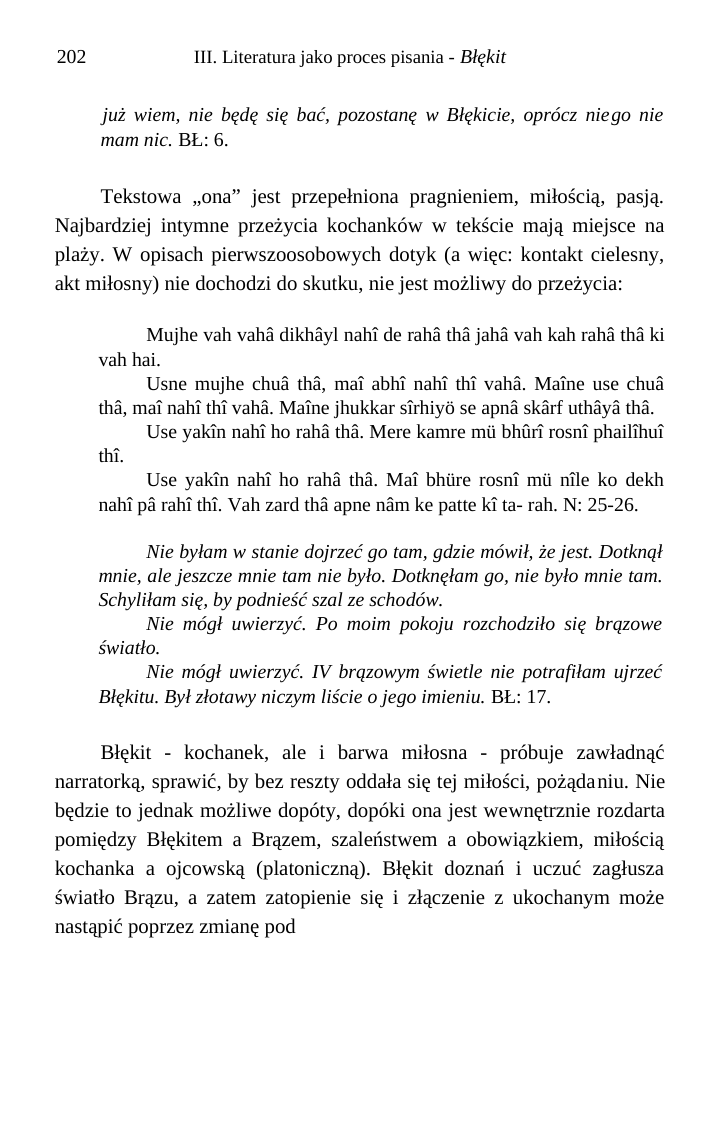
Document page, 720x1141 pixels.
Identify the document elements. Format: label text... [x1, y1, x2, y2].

text Nie byłam w stanie dojrzeć go tam, gdzie mówił, że jest. Dotknął mnie, ale jeszcze mnie tam nie było. Dotknęłam go, nie było mnie tam. Schyliłam się, by podnieść szal ze scho­dów. [98, 539, 665, 611]
text Błękit - kochanek, ale i barwa miłosna - próbuje zawładnąć narratorką, sprawić, by bez reszty oddała się tej miłości, pożąda­niu. Nie będzie to jednak możliwe dopóty, dopóki ona jest we­wnętrznie rozdarta pomiędzy Błękitem a Brązem, szaleństwem a obowiązkiem, miłością kochanka a ojcowską (platoniczną). Błękit doznań i uczuć zagłusza światło Brązu, a zatem zatopienie się i złączenie z ukochanym może nastąpić poprzez zmianę pod­ [54, 740, 665, 938]
text Tekstowa „ona” jest przepełniona pragnieniem, miłością, pasją. Najbardziej intymne przeżycia kochanków w tekście mają miejsce na plaży. W opisach pierwszoosobowych dotyk (a więc: kontakt cielesny, akt miłosny) nie dochodzi do skutku, nie jest możliwy do przeżycia: [54, 184, 665, 295]
text 202 [57, 45, 91, 68]
text Nie mógł uwierzyć. IV brązowym świetle nie potrafiłam ujrzeć Błękitu. Był złotawy niczym liście o jego imieniu. BŁ: 17. [98, 660, 665, 707]
text już wiem, nie będę się bać, pozostanę w Błękicie, oprócz nie­go nie mam nic. BŁ: 6. [100, 103, 665, 151]
text Use yakîn nahî ho rahâ thâ. Maî bhüre rosnî mü nîle ko dekh nahî pâ rahî thî. Vah zard thâ apne nâm ke patte kî ta- rah. N: 25-26. [98, 468, 665, 515]
text Nie mógł uwierzyć. Po moim pokoju rozchodziło się brązowe światło. [98, 612, 665, 659]
text Usne mujhe chuâ thâ, maî abhî nahî thî vahâ. Maîne use chuâ thâ, maî nahî thî vahâ. Maîne jhukkar sîrhiyö se apnâ skârf uthâyâ thâ. [98, 372, 665, 419]
text III. Literatura jako proces pisania - Błękit [194, 45, 529, 68]
text Mujhe vah vahâ dikhâyl nahî de rahâ thâ jahâ vah kah rahâ thâ ki vah hai. [98, 323, 665, 370]
text Use yakîn nahî ho rahâ thâ. Mere kamre mü bhûrî rosnî phailîhuî thî. [98, 420, 665, 467]
